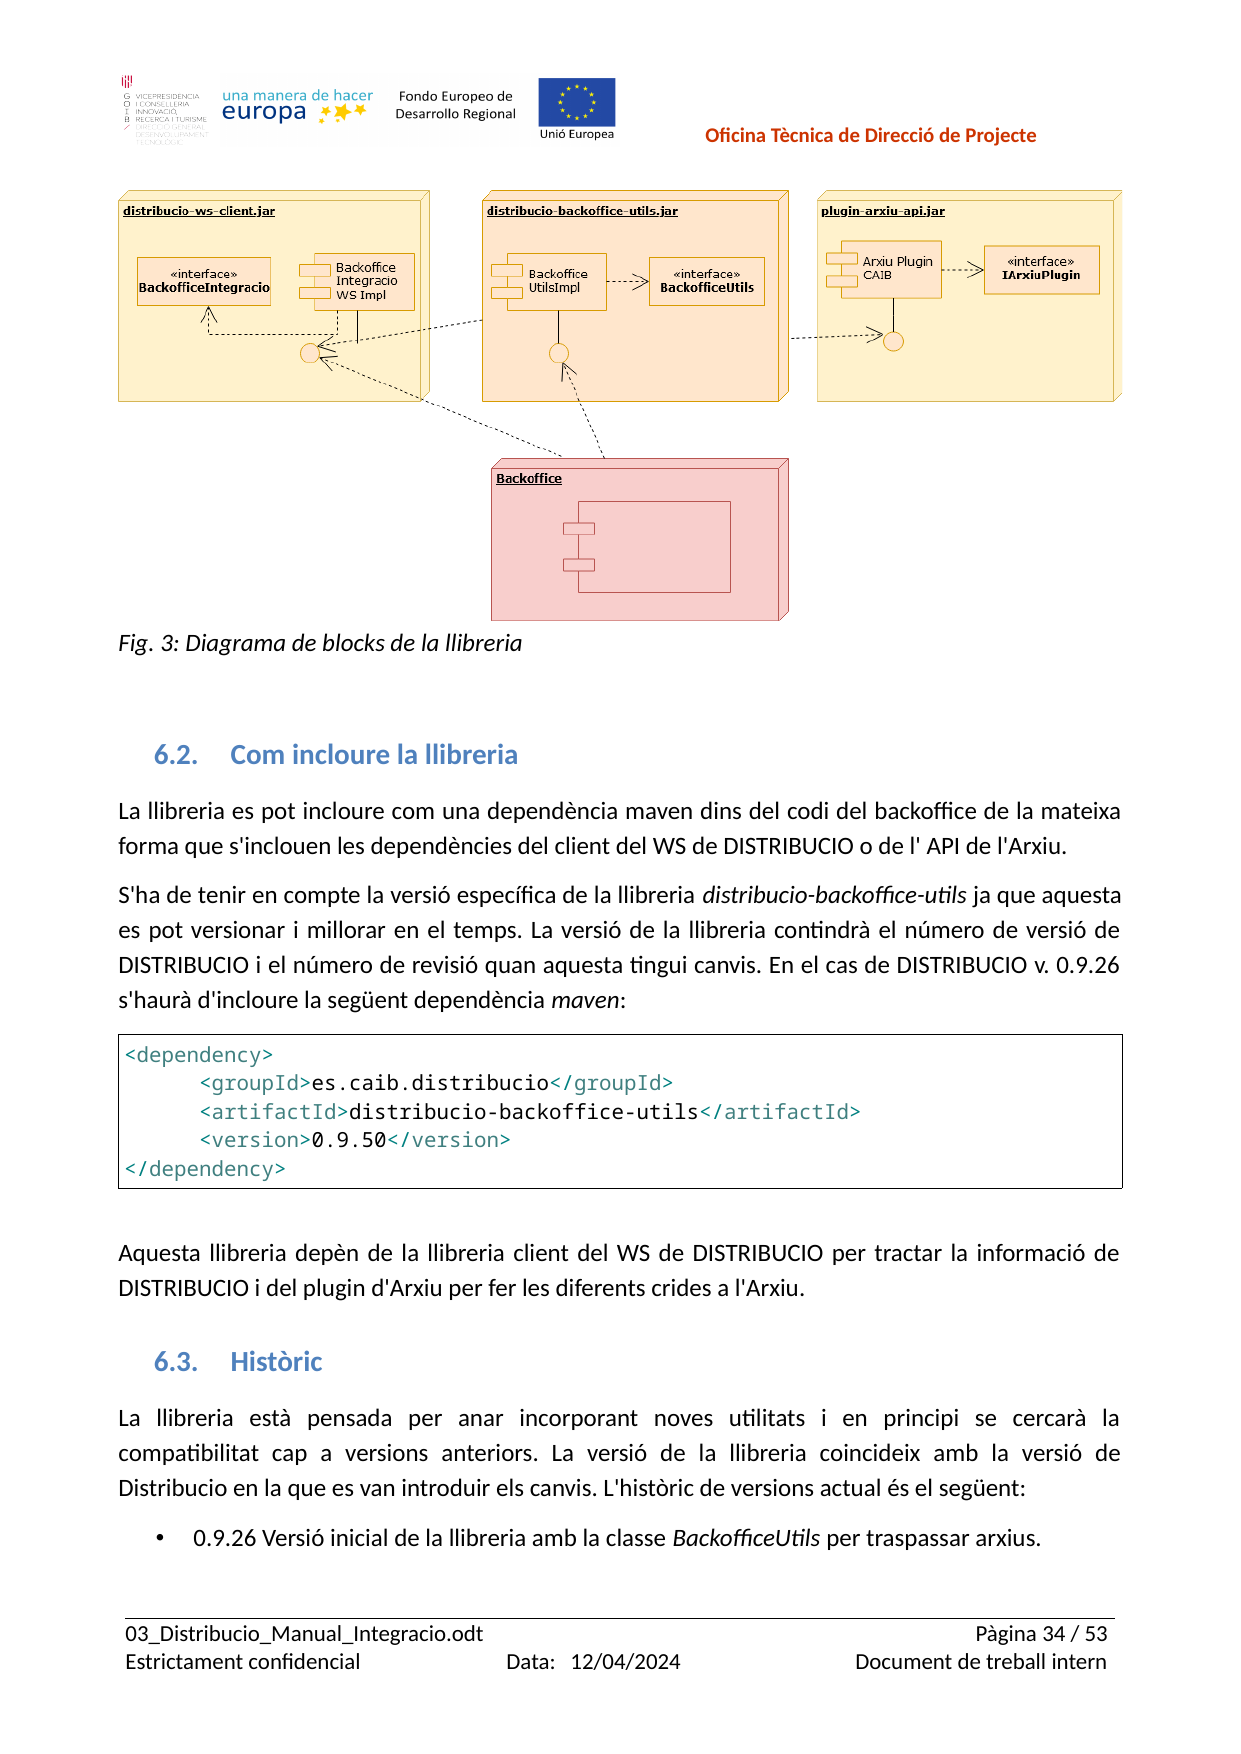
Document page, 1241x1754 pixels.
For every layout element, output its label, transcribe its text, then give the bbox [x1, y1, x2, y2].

list 0.9.26 Versió inicial de la llibreria amb la classe BackofficeUtils per traspassar arxius. [156, 1522, 1122, 1552]
subtitle Com incloure la llibreria [153, 736, 1122, 771]
picture [219, 73, 621, 147]
text La llibreria es pot incloure com una dependència maven dins del codi del backoffice de la mateixa forma que s'inclouen les dependències del client del WS de DISTRIBUCIO o de l' API de l'Arxiu. [118, 795, 1122, 861]
picture [118, 73, 213, 147]
text S'ha de tenir en compte la versió específica de la llibreria distribucio-backoffice-utils ja que aquesta es pot versionar i millorar en el temps. La versió de la llibreria contindrà el número de versió de DISTRIBUCIO i el número de revisió quan aquesta tingui canvis. En el cas de DISTRIBUCIO v. 0.9.26 s'haurà d'incloure la següent dependència maven: [118, 879, 1122, 1015]
picture [118, 190, 1123, 621]
text Fig. 3: Diagrama de blocks de la llibreria [118, 621, 1122, 658]
table_header <dependency> <groupId>es.caib.distribucio</groupId> <artifactId>distribucio-backoffice-utils</artifactId> <version>0.9.50</version> </dependency> [119, 1035, 1122, 1188]
text Aquesta llibreria depèn de la llibreria client del WS de DISTRIBUCIO per tractar la informació de DISTRIBUCIO i del plugin d'Arxiu per fer les diferents crides a l'Arxiu. [118, 1238, 1122, 1303]
text La llibreria està pensada per anar incorporant noves utilitats i en principi se cercarà la compatibilitat cap a versions anteriors. La versió de la llibreria coincideix amb la versió de Distribucio en la que es van introduir els canvis. L'històric de versions actual és el següent: [118, 1402, 1122, 1503]
subtitle Històric [153, 1343, 1122, 1378]
